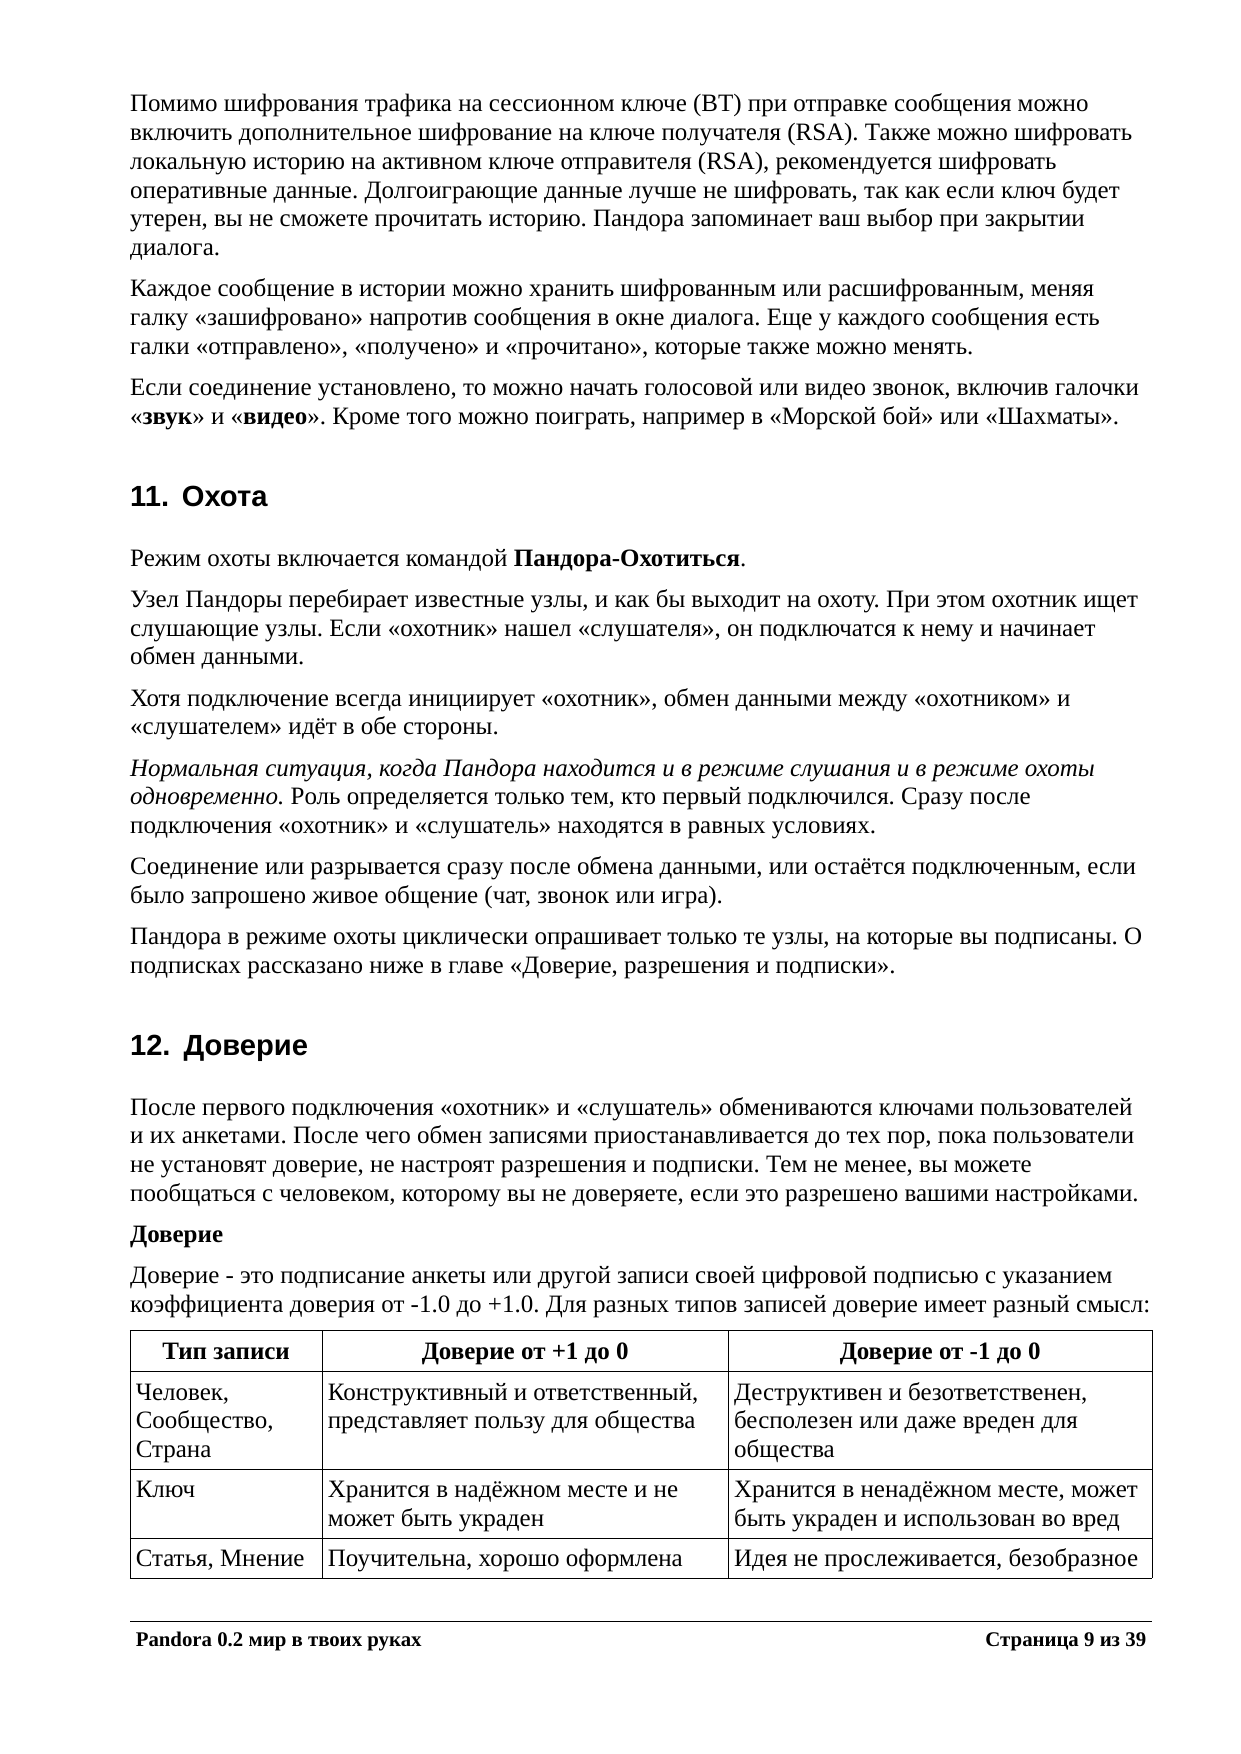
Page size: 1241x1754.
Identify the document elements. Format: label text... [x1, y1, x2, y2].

text Доверие [130, 1219, 1152, 1248]
text Доверие - это подписание анкеты или другой записи своей цифровой подписью с указанием коэффициента доверия от -1.0 до +1.0. Для разных типов записей доверие имеет разный смысл: [130, 1260, 1152, 1318]
table_cell Идея не прослеживается, безобразное [729, 1539, 1152, 1578]
subtitle Доверие [130, 1028, 1152, 1062]
text Пандора в режиме охоты циклически опрашивает только те узлы, на которые вы подписаны. О подписках рассказано ниже в главе «Доверие, разрешения и подписки». [130, 921, 1152, 979]
table_header Тип записи [131, 1331, 322, 1371]
table_header Доверие от +1 до 0 [323, 1331, 728, 1371]
subtitle Охота [130, 479, 1152, 512]
table_cell Человек, Сообщество, Страна [131, 1372, 322, 1468]
table_cell Конструктивный и ответственный, представляет пользу для общества [323, 1372, 728, 1468]
table_cell Поучительна, хорошо оформлена [323, 1539, 728, 1578]
text Если соединение установлено, то можно начать голосовой или видео звонок, включив галочки «звук» и «видео». Кроме того можно поиграть, например в «Морской бой» или «Шахматы». [130, 372, 1152, 430]
table_cell Хранится в надёжном месте и не может быть украден [323, 1470, 728, 1538]
text Соединение или разрывается сразу после обмена данными, или остаётся подключенным, если было запрошено живое общение (чат, звонок или игра). [130, 851, 1152, 909]
table_cell Статья, Мнение [131, 1539, 322, 1578]
table_cell Ключ [131, 1470, 322, 1538]
text После первого подключения «охотник» и «слушатель» обмениваются ключами пользователей и их анкетами. После чего обмен записями приостанавливается до тех пор, пока пользователи не установят доверие, не настроят разрешения и подписки. Тем не менее, вы можете пообщаться с человеком, которому вы не доверяете, если это разрешено вашими настройками. [130, 1092, 1152, 1207]
table_header Доверие от -1 до 0 [729, 1331, 1152, 1371]
text Помимо шифрования трафика на сессионном ключе (BT) при отправке сообщения можно включить дополнительное шифрование на ключе получателя (RSA). Также можно шифровать локальную историю на активном ключе отправителя (RSA), рекомендуется шифровать оперативные данные. Долгоиграющие данные лучше не шифровать, так как если ключ будет утерен, вы не сможете прочитать историю. Пандора запоминает ваш выбор при закрытии диалога. [130, 88, 1152, 261]
text Хотя подключение всегда инициирует «охотник», обмен данными между «охотником» и «слушателем» идёт в обе стороны. [130, 683, 1152, 740]
table_cell Деструктивен и безответственен, бесполезен или даже вреден для общества [729, 1372, 1152, 1468]
text Режим охоты включается командой Пандора-Охотиться. [130, 543, 1152, 571]
text Нормальная ситуация, когда Пандора находится и в режиме слушания и в режиме охоты одновременно. Роль определяется только тем, кто первый подключился. Сразу после подключения «охотник» и «слушатель» находятся в равных условиях. [130, 753, 1152, 839]
text Узел Пандоры перебирает известные узлы, и как бы выходит на охоту. При этом охотник ищет слушающие узлы. Если «охотник» нашел «слушателя», он подключатся к нему и начинает обмен данными. [130, 584, 1152, 670]
table_cell Хранится в ненадёжном месте, может быть украден и использован во вред [729, 1470, 1152, 1538]
text Каждое сообщение в истории можно хранить шифрованным или расшифрованным, меняя галку «зашифровано» напротив сообщения в окне диалога. Еще у каждого сообщения есть галки «отправлено», «получено» и «прочитано», которые также можно менять. [130, 273, 1152, 360]
